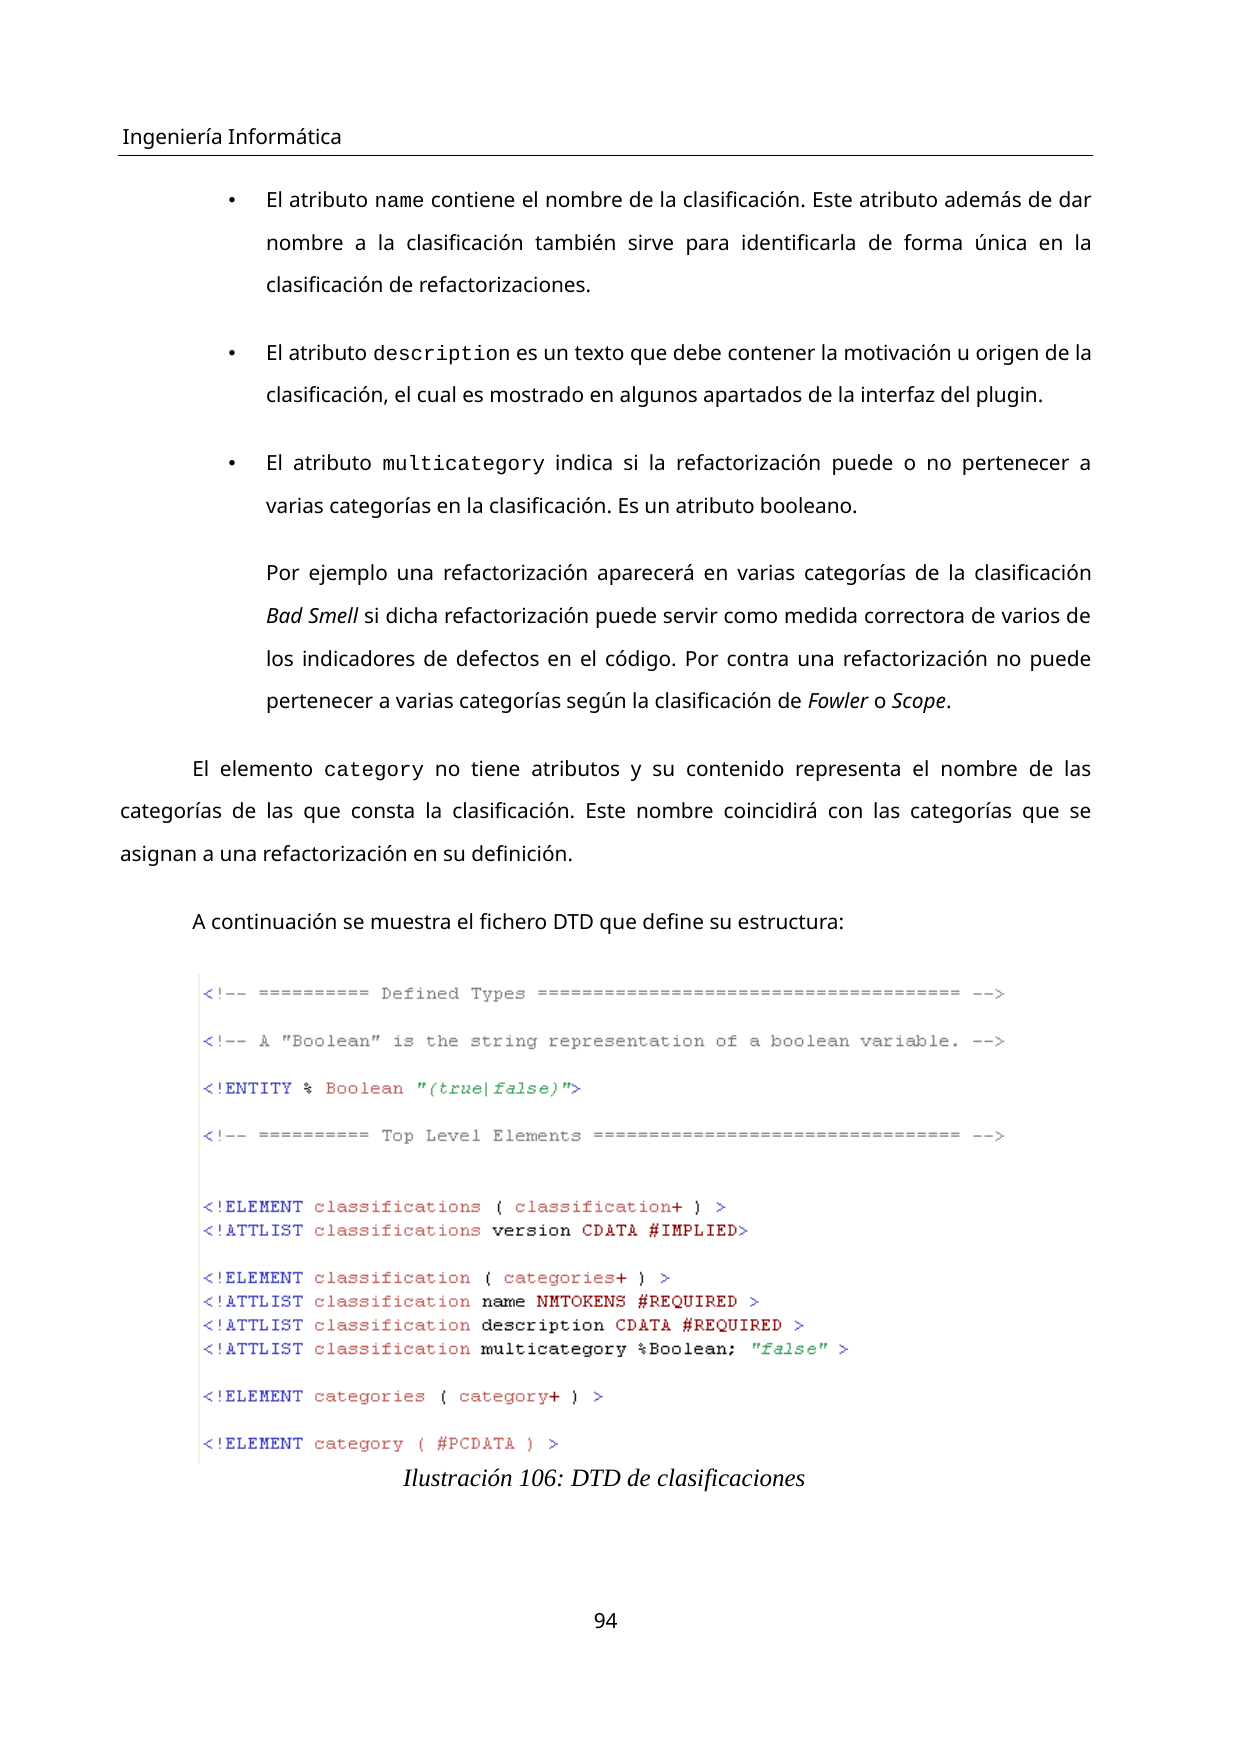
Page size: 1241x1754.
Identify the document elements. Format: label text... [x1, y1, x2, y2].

list Por ejemplo una refactorización aparecerá en varias categorías de la clasificación Bad Smell si dicha refactorización puede servir como medida correctora de varios de los indicadores de defectos en el código. Por contra una refactorización no puede pertenecer a varias categorías según la clasificación de Fowler o Scope. [228, 558, 1093, 715]
list El atributo description es un texto que debe contener la motivación u origen de la clasificación, el cual es mostrado en algunos apartados de la interfaz del plugin. [228, 338, 1093, 409]
picture [197, 974, 1014, 1463]
text Ilustración 106: DTD de clasificaciones [197, 1463, 1013, 1492]
list El atributo multicategory indica si la refactorización puede o no pertenecer a varias categorías en la clasificación. Es un atributo booleano. [228, 448, 1093, 519]
list El atributo name contiene el nombre de la clasificación. Este atributo además de dar nombre a la clasificación también sirve para identificarla de forma única en la clasificación de refactorizaciones. [228, 185, 1093, 299]
text A continuación se muestra el fichero DTD que define su estructura: [120, 907, 1093, 935]
text El elemento category no tiene atributos y su contenido representa el nombre de las categorías de las que consta la clasificación. Este nombre coincidirá con las categorías que se asignan a una refactorización en su definición. [120, 754, 1093, 868]
